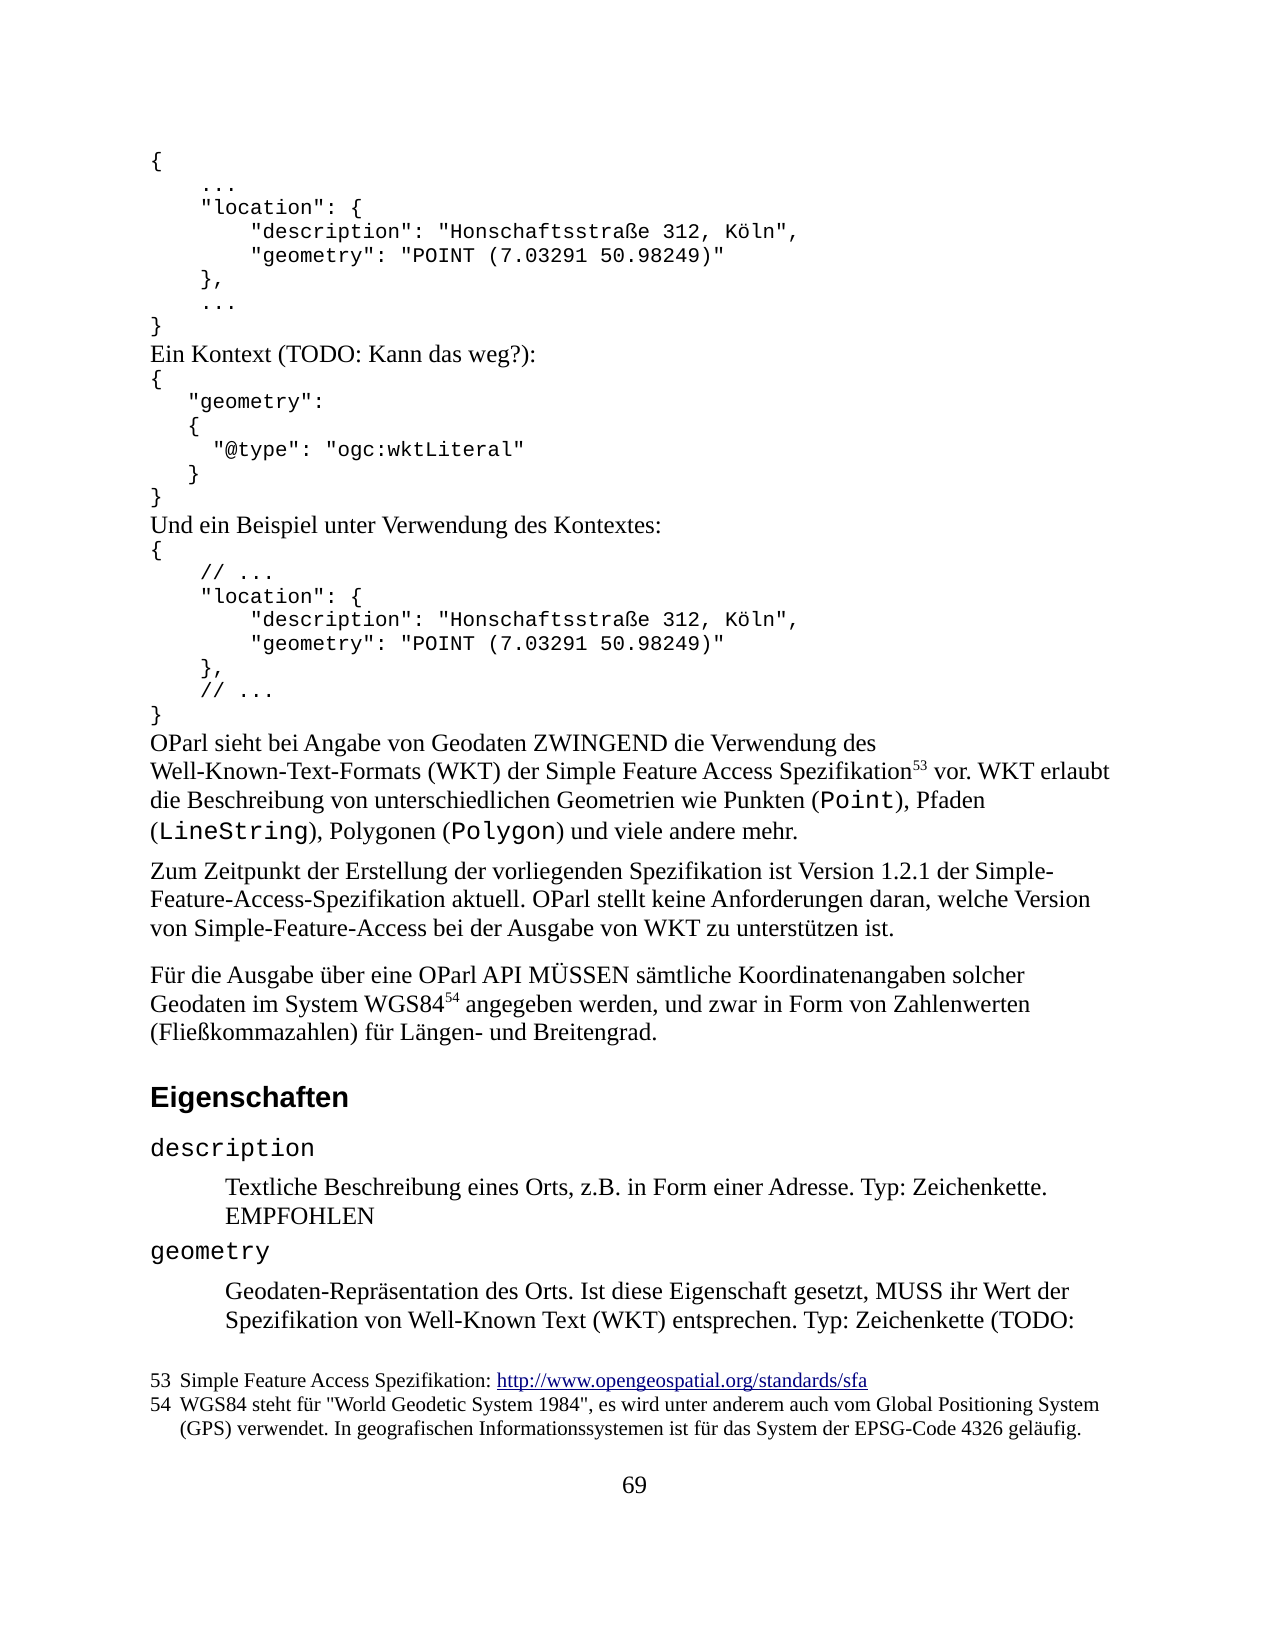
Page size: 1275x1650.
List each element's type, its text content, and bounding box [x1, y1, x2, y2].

text Simple Feature Access Spezifikation: http://www.opengeospatial.org/standards/sfa [150, 1368, 1125, 1392]
text } [150, 704, 1125, 728]
text Zum Zeitpunkt der Erstellung der vorliegenden Spezifikation ist Version 1.2.1 der Simple-Feature-Access-Spezifikation aktuell. OParl stellt keine Anforderungen daran, welche Version von Simple-Feature-Access bei der Ausgabe von WKT zu unterstützen ist. [150, 856, 1125, 942]
text OParl sieht bei Angabe von Geodaten ZWINGEND die Verwendung des Well-Known-Text-Formats (WKT) der Simple Feature Access Spezifikation vor. WKT erlaubt die Beschreibung von unterschiedlichen Geometrien wie Punkten (Point), Pfaden (LineString), Polygonen (Polygon) und viele andere mehr. [150, 728, 1125, 847]
text "location": { [150, 586, 1125, 609]
text WGS84 steht für "World Geodetic System 1984", es wird unter anderem auch vom Global Positioning System (GPS) verwendet. In geografischen Informationssystemen ist für das System der EPSG-Code 4326 geläufig. [150, 1392, 1125, 1440]
text Für die Ausgabe über eine OParl API MÜSSEN sämtliche Koordinatenangaben solcher Geodaten im System WGS84 angegeben werden, und zwar in Form von Zahlenwerten (Fließkommazahlen) für Längen- und Breitengrad. [150, 960, 1125, 1046]
text { [150, 150, 1125, 174]
text "description": "Honschaftsstraße 312, Köln", [150, 609, 1125, 633]
text { [150, 538, 1125, 562]
text "location": { [150, 197, 1125, 221]
text // ... [150, 680, 1125, 704]
text }, [150, 657, 1125, 680]
text } [150, 316, 1125, 339]
text Und ein Beispiel unter Verwendung des Kontextes: [150, 510, 1125, 538]
text Geodaten-Repräsentation des Orts. Ist diese Eigenschaft gesetzt, MUSS ihr Wert der Spezifikation von Well-Known Text (WKT) entsprechen. Typ: Zeichenkette (TODO: [225, 1276, 1125, 1334]
text description [150, 1135, 1125, 1163]
text Ein Kontext (TODO: Kann das weg?): [150, 339, 1125, 368]
text }, [150, 268, 1125, 292]
subtitle Eigenschaften [150, 1080, 1125, 1114]
text "@type": "ogc:wktLiteral" [150, 439, 1125, 462]
text "geometry": "POINT (7.03291 50.98249)" [150, 633, 1125, 657]
text Textliche Beschreibung eines Orts, z.B. in Form einer Adresse. Typ: Zeichenkette. EMPFOHLEN [225, 1172, 1125, 1230]
text { [150, 368, 1125, 392]
text "description": "Honschaftsstraße 312, Köln", [150, 221, 1125, 244]
text ... [150, 174, 1125, 197]
text ... [150, 292, 1125, 316]
text { [150, 415, 1125, 439]
text // ... [150, 562, 1125, 586]
text "geometry": "POINT (7.03291 50.98249)" [150, 244, 1125, 268]
text } [150, 486, 1125, 510]
text "geometry": [150, 392, 1125, 415]
text geometry [150, 1239, 1125, 1267]
text } [150, 462, 1125, 486]
